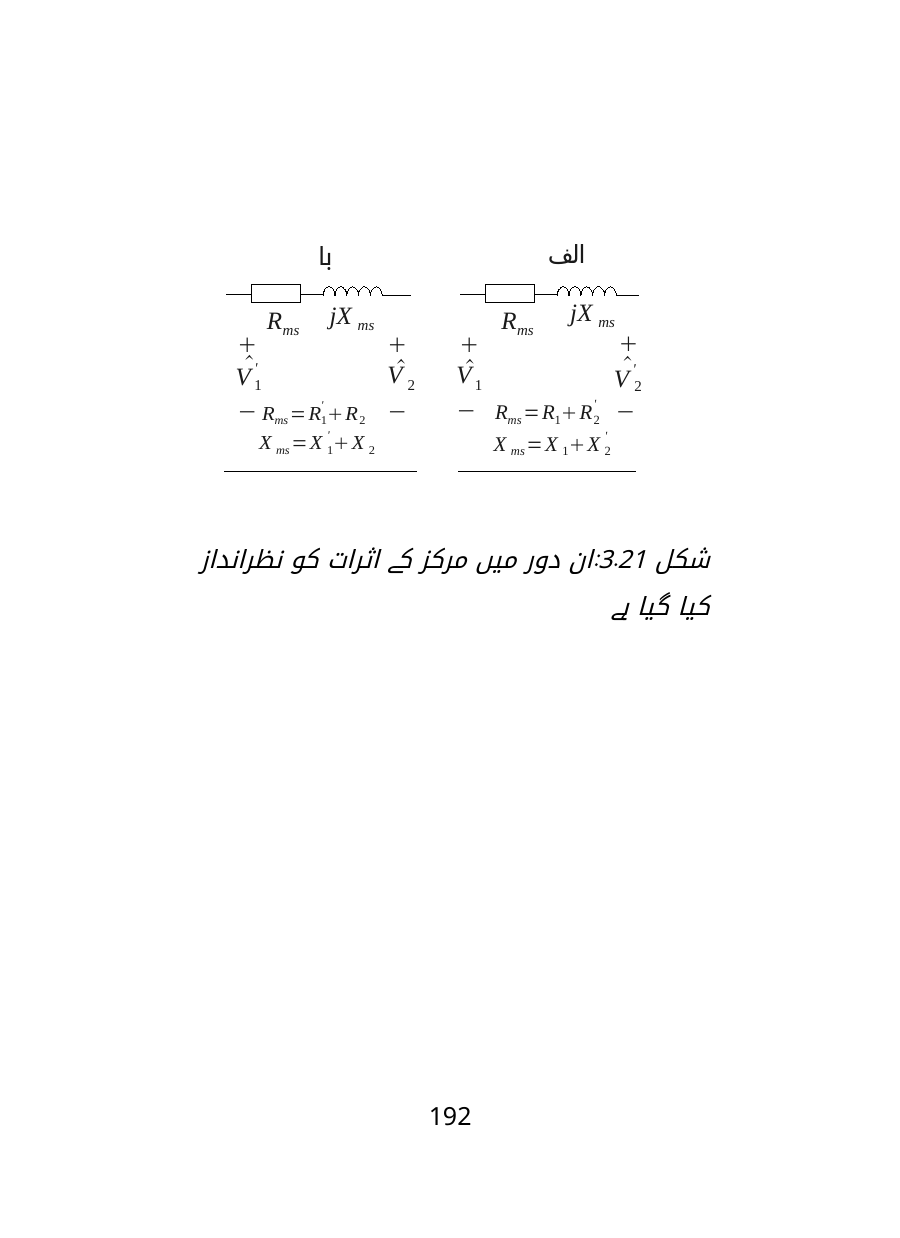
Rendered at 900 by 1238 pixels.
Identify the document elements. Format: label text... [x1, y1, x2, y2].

text شکل 3.21:ان دور میں مرکز کے اثرات کو نظرانداز کیا گیا ہے [191, 228, 709, 631]
